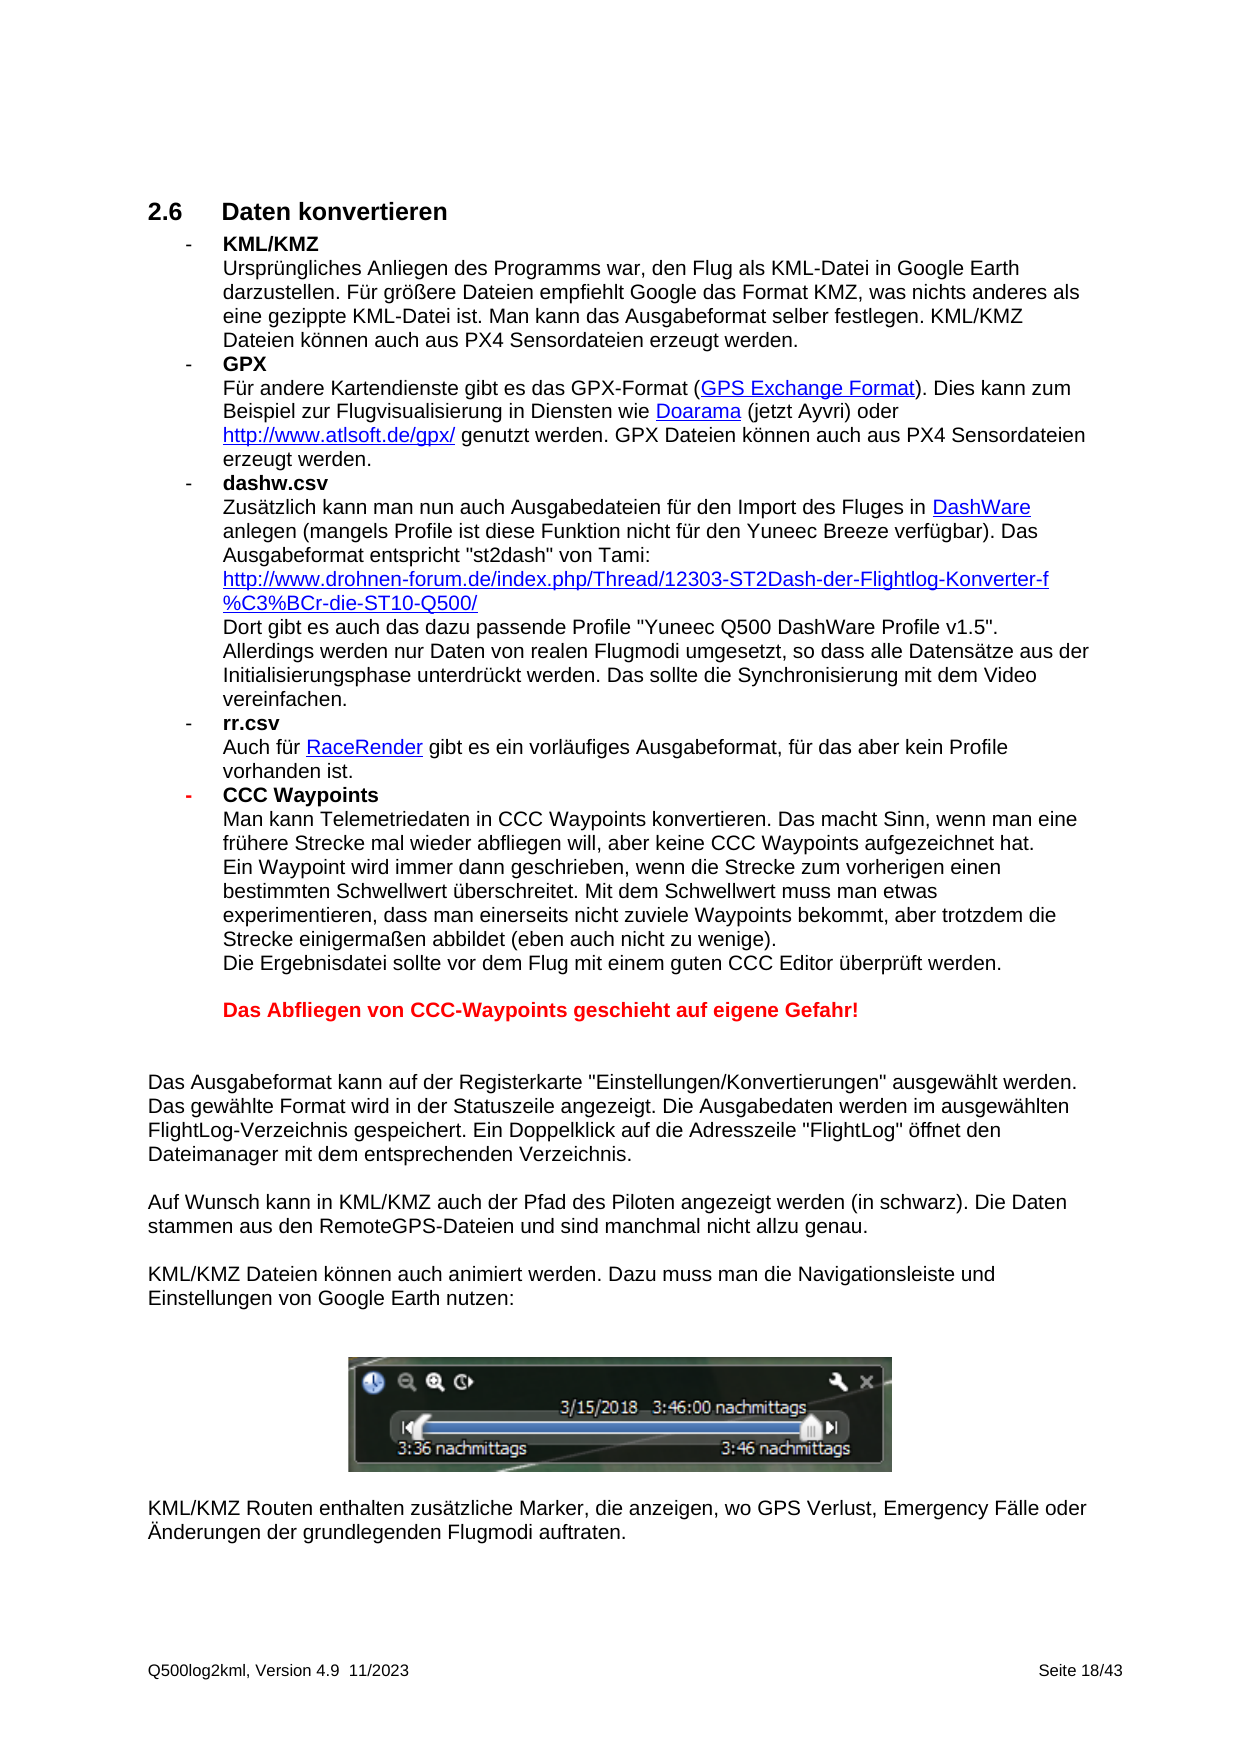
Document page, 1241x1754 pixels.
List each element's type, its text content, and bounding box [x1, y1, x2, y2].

list KML/KMZ Ursprüngliches Anliegen des Programms war, den Flug als KML-Datei in Google Earth darzustellen. Für größere Dateien empfiehlt Google das Format KMZ, was nichts anderes als eine gezippte KML-Datei ist. Man kann das Ausgabeformat selber festlegen. KML/KMZ Dateien können auch aus PX4 Sensordateien erzeugt werden. [185, 232, 1093, 351]
list dashw.csv Zusätzlich kann man nun auch Ausgabedateien für den Import des Fluges in DashWare anlegen (mangels Profile ist diese Funktion nicht für den Yuneec Breeze verfügbar). Das Ausgabeformat entspricht "st2dash" von Tami: http://www.drohnen-forum.de/index.php/Thread/12303-ST2Dash-der-Flightlog-Konverter-f%C3%BCr-die-ST10-Q500/ Dort gibt es auch das dazu passende Profile "Yuneec Q500 DashWare Profile v1.5". Allerdings werden nur Daten von realen Flugmodi umgesetzt, so dass alle Datensätze aus der Initialisierungsphase unterdrückt werden. Das sollte die Synchronisierung mit dem Video vereinfachen. [185, 471, 1093, 711]
subtitle Daten konvertieren [148, 197, 1093, 225]
text KML/KMZ Dateien können auch animiert werden. Dazu muss man die Navigationsleiste und Einstellungen von Google Earth nutzen: [148, 1262, 1093, 1310]
list GPX Für andere Kartendienste gibt es das GPX-Format (GPS Exchange Format). Dies kann zum Beispiel zur Flugvisualisierung in Diensten wie Doarama (jetzt Ayvri) oder http://www.atlsoft.de/gpx/ genutzt werden. GPX Dateien können auch aus PX4 Sensordateien erzeugt werden. [185, 351, 1093, 471]
text KML/KMZ Routen enthalten zusätzliche Marker, die anzeigen, wo GPS Verlust, Emergency Fälle oder Änderungen der grundlegenden Flugmodi auftraten. [148, 1496, 1093, 1543]
picture [348, 1357, 892, 1472]
text Das Ausgabeformat kann auf der Registerkarte "Einstellungen/Konvertierungen" ausgewählt werden. Das gewählte Format wird in der Statuszeile angezeigt. Die Ausgabedaten werden im ausgewählten FlightLog-Verzeichnis gespeichert. Ein Doppelklick auf die Adresszeile "FlightLog" öffnet den Dateimanager mit dem entsprechenden Verzeichnis. [148, 1070, 1093, 1166]
list rr.csv Auch für RaceRender gibt es ein vorläufiges Ausgabeformat, für das aber kein Profile vorhanden ist. [185, 711, 1093, 783]
text Auf Wunsch kann in KML/KMZ auch der Pfad des Piloten angezeigt werden (in schwarz). Die Daten stammen aus den RemoteGPS-Dateien und sind manchmal nicht allzu genau. [148, 1190, 1093, 1238]
list CCC Waypoints Man kann Telemetriedaten in CCC Waypoints konvertieren. Das macht Sinn, wenn man eine frühere Strecke mal wieder abfliegen will, aber keine CCC Waypoints aufgezeichnet hat. Ein Waypoint wird immer dann geschrieben, wenn die Strecke zum vorherigen einen bestimmten Schwellwert überschreitet. Mit dem Schwellwert muss man etwas experimentieren, dass man einerseits nicht zuviele Waypoints bekommt, aber trotzdem die Strecke einigermaßen abbildet (eben auch nicht zu wenige). Die Ergebnisdatei sollte vor dem Flug mit einem guten CCC Editor überprüft werden. Das Abfliegen von CCC-Waypoints geschieht auf eigene Gefahr! [185, 783, 1093, 1022]
